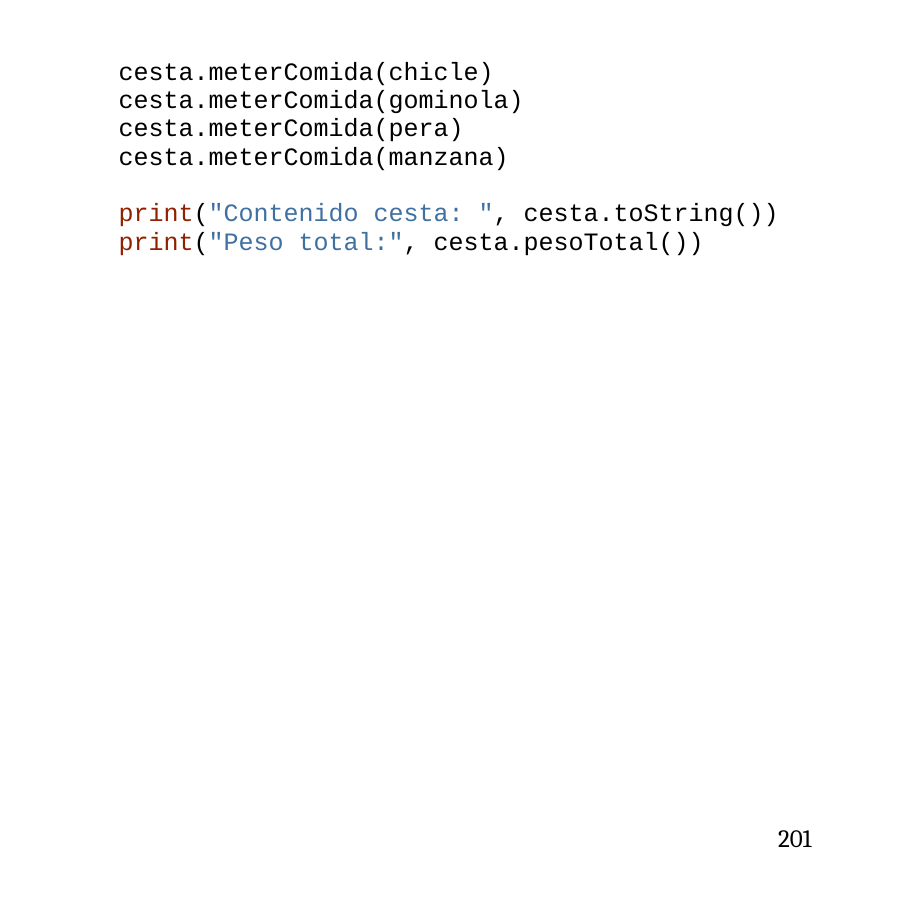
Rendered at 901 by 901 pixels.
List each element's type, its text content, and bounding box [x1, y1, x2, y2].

text cesta.meterComida(chicle) cesta.meterComida(gominola) cesta.meterComida(pera) cesta.meterComida(manzana) print("Contenido cesta: ", cesta.toString()) print("Peso total:", cesta.pesoTotal()) [118, 59, 811, 257]
